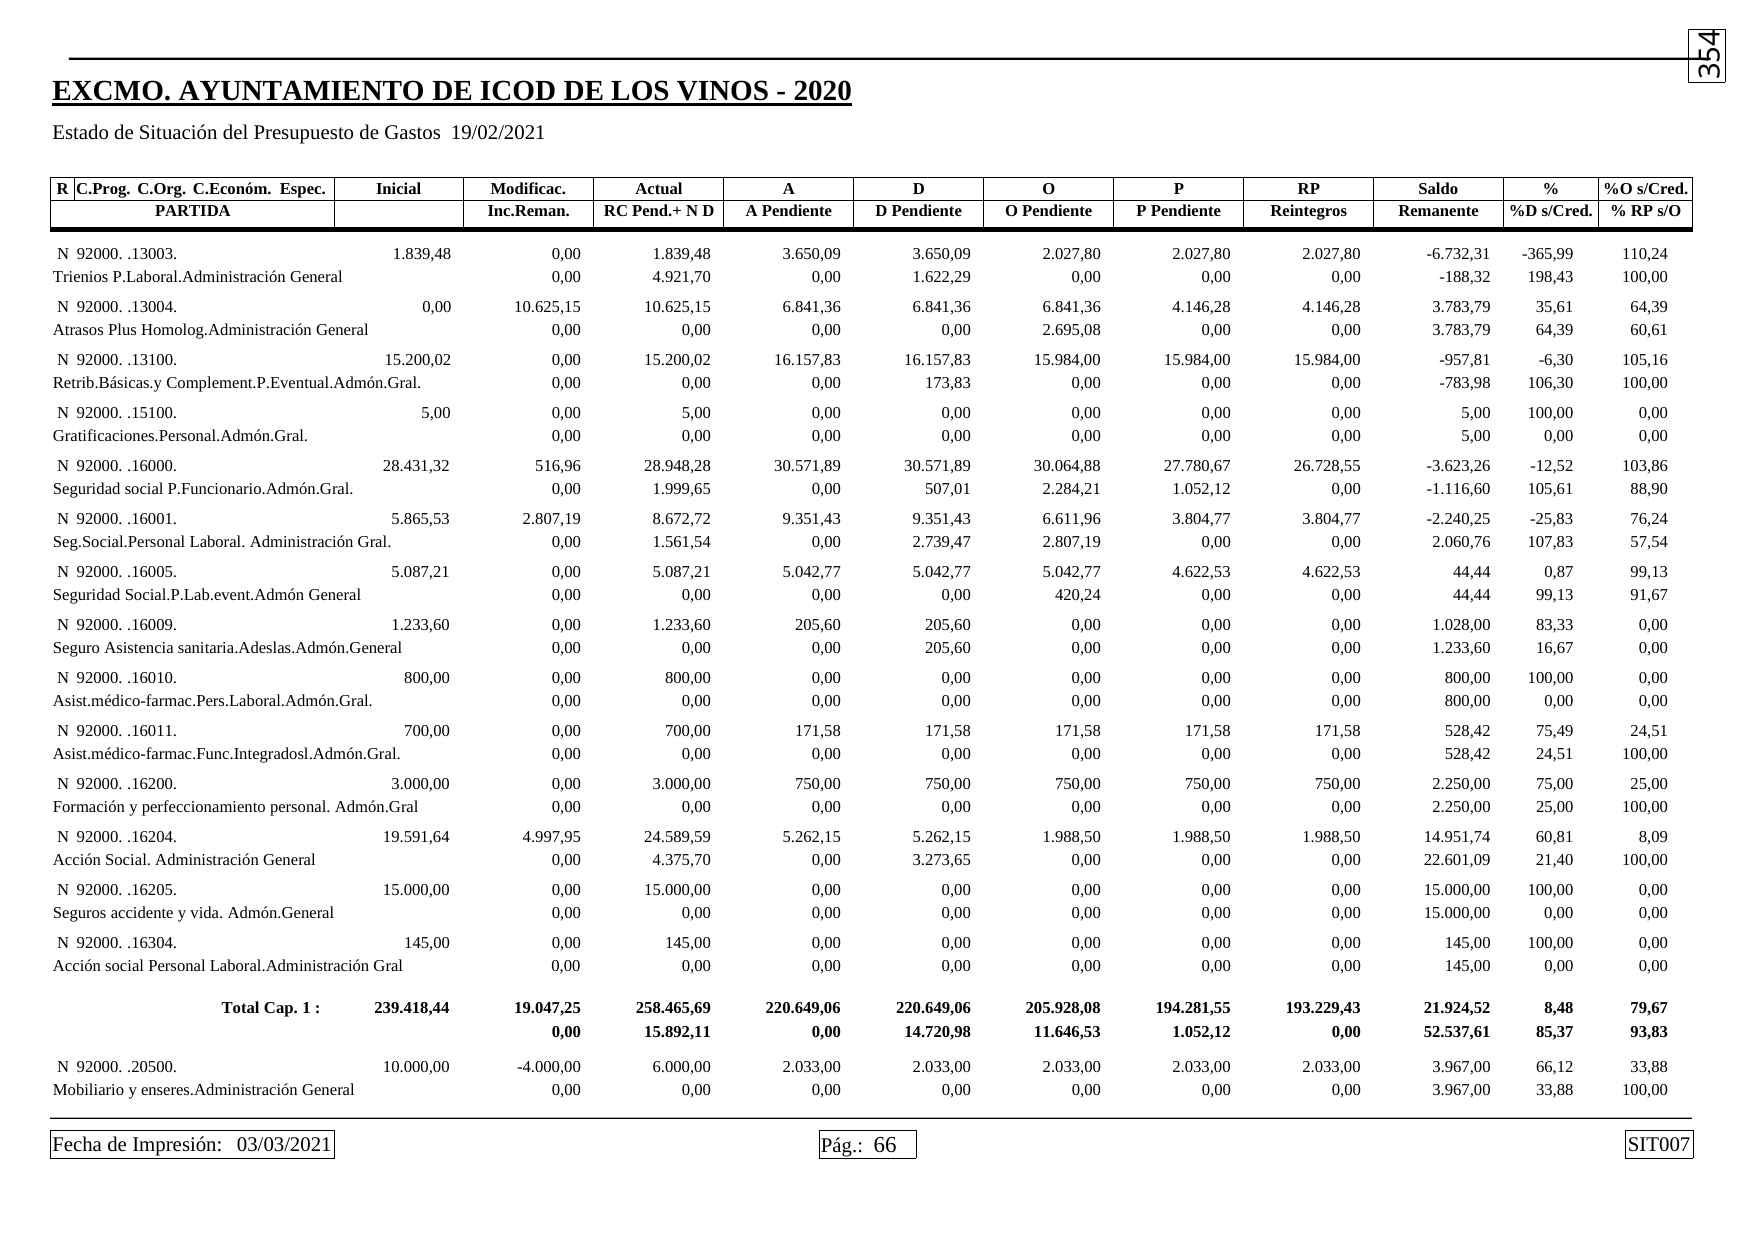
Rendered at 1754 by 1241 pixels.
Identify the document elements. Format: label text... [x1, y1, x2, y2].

table_cell 105,61 [1505, 478, 1597, 504]
table_cell 60,81 [1505, 822, 1597, 848]
table_cell 64,39 [1597, 292, 1672, 318]
table_cell 0,00 [482, 398, 607, 424]
table_header Saldo [1374, 178, 1503, 200]
table_cell N 92000. .16001. 5.865,53 [48, 504, 482, 530]
table_cell % RP s/O [1599, 201, 1692, 227]
table_cell 0,00 [607, 902, 737, 928]
table_cell 800,00 [1391, 690, 1505, 716]
table_header 0,00 [482, 239, 607, 265]
table_cell 24,51 [1505, 743, 1597, 769]
table_cell 8,48 [1505, 987, 1597, 1020]
table_cell 0,00 [482, 690, 607, 716]
table_cell 0,00 [997, 928, 1127, 954]
table_cell 5,00 [607, 398, 737, 424]
table_cell 0,00 [1127, 875, 1257, 902]
table_cell 0,00 [1257, 530, 1391, 557]
table_cell Reintegros [1244, 201, 1373, 227]
table_cell 8.672,72 [607, 504, 737, 530]
table_cell 420,24 [997, 584, 1127, 610]
table_cell 0,00 [482, 716, 607, 742]
table_cell 171,58 [1257, 716, 1391, 742]
table_cell 0,00 [997, 902, 1127, 928]
table_cell 0,00 [1257, 318, 1391, 345]
table_cell 0,00 [1257, 1078, 1391, 1104]
table_cell 0,00 [997, 610, 1127, 636]
table_header C.Prog. C.Org. C.Económ. Espec. [75, 178, 334, 200]
table_cell N 92000. .16010. 800,00 [48, 663, 482, 689]
table_cell 0,00 [482, 318, 607, 345]
table_cell 0,00 [737, 424, 867, 451]
table_cell 0,00 [1257, 955, 1391, 987]
table_cell 30.571,89 [867, 451, 997, 477]
table_header 2.027,80 [997, 239, 1127, 265]
table_cell 0,00 [1505, 955, 1597, 987]
table_cell 4.997,95 [482, 822, 607, 848]
table_cell 1.233,60 [607, 610, 737, 636]
table_cell 2.807,19 [482, 504, 607, 530]
table_cell 0,00 [482, 371, 607, 398]
table_cell Trienios P.Laboral.Administración General [48, 265, 371, 292]
table_cell 0,00 [997, 875, 1127, 902]
table_cell 100,00 [1505, 663, 1597, 689]
table_cell 57,54 [1597, 530, 1672, 557]
table_cell 0,00 [737, 636, 867, 663]
table_cell -188,32 [1391, 265, 1505, 292]
table_cell 0,00 [1257, 902, 1391, 928]
table_cell 0,00 [1257, 265, 1391, 292]
table_cell Total Cap. 1 : 239.418,44 [48, 987, 482, 1020]
table_cell 4.622,53 [1127, 557, 1257, 583]
table_cell 0,00 [482, 796, 607, 822]
table_cell 0,00 [737, 1078, 867, 1104]
table_header P [1114, 178, 1243, 200]
table_cell 220.649,06 [867, 987, 997, 1020]
table_cell 198,43 [1505, 265, 1597, 292]
table_cell 0,00 [1127, 398, 1257, 424]
table_cell 0,00 [867, 663, 997, 689]
table_cell 0,00 [1257, 663, 1391, 689]
table_cell 0,00 [1597, 928, 1672, 954]
table_cell 1.052,12 [1127, 1020, 1257, 1049]
table_cell 507,01 [867, 478, 997, 504]
table_cell 75,00 [1505, 769, 1597, 796]
table_cell Asist.médico-farmac.Func.Integradosl.Admón.Gral. [48, 743, 482, 769]
table_cell 100,00 [1597, 371, 1672, 398]
table_cell 33,88 [1505, 1078, 1597, 1104]
table_cell -3.623,26 [1391, 451, 1505, 477]
table_cell 0,00 [737, 955, 867, 987]
table_cell 100,00 [1597, 849, 1672, 875]
table_cell 0,00 [1127, 636, 1257, 663]
table_cell 0,00 [482, 902, 607, 928]
table_cell -6,30 [1505, 345, 1597, 371]
table_cell 0,00 [737, 371, 867, 398]
table_cell 0,00 [737, 318, 867, 345]
table_cell 0,00 [1257, 610, 1391, 636]
table_cell 0,00 [997, 743, 1127, 769]
table_cell 2.250,00 [1391, 796, 1505, 822]
table_cell 16.157,83 [867, 345, 997, 371]
table_cell 0,00 [1257, 584, 1391, 610]
table_cell 0,00 [1127, 371, 1257, 398]
table_cell 0,00 [482, 345, 607, 371]
table_cell Acción social Personal Laboral.Administración Gral 0,00 [48, 955, 607, 987]
table_cell 0,00 [1257, 1020, 1391, 1049]
table_cell Seguros accidente y vida. Admón.General [48, 902, 482, 928]
table_cell -957,81 [1391, 345, 1505, 371]
table_cell 106,30 [1505, 371, 1597, 398]
table_cell 173,83 [867, 371, 997, 398]
table_cell 4.375,70 [607, 849, 737, 875]
table_cell N 92000. .13004. [48, 292, 371, 318]
table_header Inicial [335, 178, 463, 200]
table_cell 0,00 [1597, 424, 1672, 451]
table_cell [335, 201, 463, 227]
table_cell N 92000. .15100. 5,00 [48, 398, 482, 424]
table_cell 0,00 [1127, 424, 1257, 451]
table_cell 0,00 [1597, 875, 1672, 902]
table_cell 100,00 [1505, 928, 1597, 954]
table_cell 1.052,12 [1127, 478, 1257, 504]
table_header N 92000. .13003. [48, 239, 371, 265]
table_cell 171,58 [1127, 716, 1257, 742]
table_cell 0,00 [737, 902, 867, 928]
table_header -365,99 [1505, 239, 1597, 265]
table_cell 0,00 [607, 955, 737, 987]
table_cell 10.625,15 [482, 292, 607, 318]
table_cell 0,00 [867, 690, 997, 716]
table_cell -12,52 [1505, 451, 1597, 477]
table_cell 91,67 [1597, 584, 1672, 610]
table_cell 3.783,79 [1391, 318, 1505, 345]
table_cell 0,00 [371, 292, 482, 318]
table_cell 1.988,50 [1257, 822, 1391, 848]
table_cell Asist.médico-farmac.Pers.Laboral.Admón.Gral. [48, 690, 482, 716]
table_cell [48, 1020, 482, 1049]
table_header 3.650,09 [867, 239, 997, 265]
table_cell 0,00 [867, 584, 997, 610]
table_cell 194.281,55 [1127, 987, 1257, 1020]
table_cell 0,00 [1597, 636, 1672, 663]
table_cell 0,00 [482, 663, 607, 689]
table_cell N 92000. .16304. 145,00 [48, 928, 482, 954]
table_cell Seguro Asistencia sanitaria.Adeslas.Admón.General [48, 636, 482, 663]
table_cell 1.233,60 [1391, 636, 1505, 663]
table_header -6.732,31 [1391, 239, 1505, 265]
table_cell 0,00 [1597, 902, 1672, 928]
table_cell -25,83 [1505, 504, 1597, 530]
table_cell 99,13 [1505, 584, 1597, 610]
table_cell A Pendiente [724, 201, 853, 227]
text 354 [1689, 31, 1724, 82]
table_cell 5,00 [1391, 398, 1505, 424]
table_cell 0,00 [1505, 902, 1597, 928]
table_cell 205,60 [867, 636, 997, 663]
table_cell 0,00 [607, 796, 737, 822]
table_cell 0,00 [997, 849, 1127, 875]
table_cell 0,00 [867, 318, 997, 345]
table_cell [371, 318, 482, 345]
table_cell 85,37 [1505, 1020, 1597, 1049]
table_cell Retrib.Básicas.y Complement.P.Eventual.Admón.Gral. [48, 371, 482, 398]
table_cell 0,00 [1597, 955, 1672, 987]
text Estado de Situación del Presupuesto de Gastos 19/02/2021 [52, 120, 1704, 144]
table_cell 0,00 [1127, 849, 1257, 875]
table_cell 76,24 [1597, 504, 1672, 530]
table_cell 1.622,29 [867, 265, 997, 292]
table_cell 205.928,08 [997, 987, 1127, 1020]
table_cell 16.157,83 [737, 345, 867, 371]
table_cell 0,00 [1127, 1078, 1257, 1104]
table_cell RC Pend.+ N D [594, 201, 723, 227]
table_cell 0,00 [867, 902, 997, 928]
table_cell 145,00 [607, 928, 737, 954]
table_header 110,24 [1597, 239, 1672, 265]
table_cell N 92000. .16200. 3.000,00 [48, 769, 482, 796]
table_header RP [1244, 178, 1373, 200]
table_cell 0,00 [1127, 955, 1257, 987]
table_cell 1.999,65 [607, 478, 737, 504]
table_cell 0,00 [482, 636, 607, 663]
table_cell 0,00 [997, 663, 1127, 689]
table_cell 0,00 [997, 690, 1127, 716]
table_cell 193.229,43 [1257, 987, 1391, 1020]
table_cell 0,00 [867, 743, 997, 769]
table_cell 0,00 [997, 371, 1127, 398]
table_cell P Pendiente [1114, 201, 1243, 227]
table_cell 9.351,43 [737, 504, 867, 530]
table_cell 0,00 [997, 398, 1127, 424]
table_cell 52.537,61 [1391, 1020, 1505, 1049]
table_cell N 92000. .13100. [48, 345, 371, 371]
table_cell 6.611,96 [997, 504, 1127, 530]
table_cell 2.033,00 [737, 1049, 867, 1078]
table_cell 15.200,02 [607, 345, 737, 371]
table_cell 0,00 [482, 424, 607, 451]
table_cell 0,00 [737, 398, 867, 424]
table_cell N 92000. .16205. 15.000,00 [48, 875, 482, 902]
table_cell 6.841,36 [737, 292, 867, 318]
table_cell 27.780,67 [1127, 451, 1257, 477]
table_cell 750,00 [737, 769, 867, 796]
table_cell 15.984,00 [997, 345, 1127, 371]
table_cell -1.116,60 [1391, 478, 1505, 504]
table_cell 66,12 [1505, 1049, 1597, 1078]
table_cell Seguridad Social.P.Lab.event.Admón General [48, 584, 482, 610]
table_cell Atrasos Plus Homolog.Administración General [48, 318, 371, 345]
table_cell 0,00 [1257, 478, 1391, 504]
table_cell N 92000. .16005. 5.087,21 [48, 557, 482, 583]
table_cell [371, 265, 482, 292]
table_cell 5.262,15 [867, 822, 997, 848]
table_cell 0,00 [482, 265, 607, 292]
table_header 2.027,80 [1127, 239, 1257, 265]
table_cell 0,00 [867, 398, 997, 424]
table_cell 0,00 [737, 928, 867, 954]
table_cell 0,00 [997, 636, 1127, 663]
table_cell 0,00 [1257, 849, 1391, 875]
table_cell 0,00 [997, 424, 1127, 451]
table_cell 700,00 [607, 716, 737, 742]
table_cell 15.984,00 [1257, 345, 1391, 371]
table_cell 100,00 [1597, 1078, 1672, 1104]
table_cell 0,00 [737, 530, 867, 557]
table_cell 0,00 [1597, 663, 1672, 689]
table_cell 0,00 [482, 530, 607, 557]
table_cell 220.649,06 [737, 987, 867, 1020]
table_cell 0,00 [1257, 424, 1391, 451]
table_cell 750,00 [867, 769, 997, 796]
table_cell 35,61 [1505, 292, 1597, 318]
table_cell 2.250,00 [1391, 769, 1505, 796]
table_cell 93,83 [1597, 1020, 1672, 1049]
table_cell 9.351,43 [867, 504, 997, 530]
table_cell 0,00 [482, 743, 607, 769]
table_cell Seguridad social P.Funcionario.Admón.Gral. [48, 478, 482, 504]
table_cell Seg.Social.Personal Laboral. Administración Gral. [48, 530, 482, 557]
table_cell 11.646,53 [997, 1020, 1127, 1049]
table_cell 0,87 [1505, 557, 1597, 583]
table_cell 30.064,88 [997, 451, 1127, 477]
table_cell 3.000,00 [607, 769, 737, 796]
table_cell 15.200,02 [371, 345, 482, 371]
table_header 3.650,09 [737, 239, 867, 265]
table_cell O Pendiente [984, 201, 1113, 227]
table_cell 0,00 [607, 1078, 737, 1104]
table_cell 21.924,52 [1391, 987, 1505, 1020]
table_cell 1.028,00 [1391, 610, 1505, 636]
table_cell 0,00 [1127, 902, 1257, 928]
table_cell 0,00 [737, 663, 867, 689]
table_cell 79,67 [1597, 987, 1672, 1020]
table_cell 0,00 [1127, 743, 1257, 769]
table_cell 100,00 [1597, 265, 1672, 292]
table_cell 0,00 [737, 265, 867, 292]
table_header O [984, 178, 1113, 200]
table_cell 0,00 [737, 743, 867, 769]
table_cell 6.841,36 [867, 292, 997, 318]
table_cell 33,88 [1597, 1049, 1672, 1078]
table_cell 0,00 [1257, 928, 1391, 954]
table_cell 19.047,25 [482, 987, 607, 1020]
table_cell 0,00 [997, 265, 1127, 292]
table_cell N 92000. .20500. 10.000,00 [48, 1049, 482, 1078]
table_cell 21,40 [1505, 849, 1597, 875]
table_cell 3.967,00 [1391, 1049, 1505, 1078]
table_cell 0,00 [867, 424, 997, 451]
table_cell 750,00 [997, 769, 1127, 796]
table_cell 2.695,08 [997, 318, 1127, 345]
table_cell 171,58 [997, 716, 1127, 742]
table_cell 2.060,76 [1391, 530, 1505, 557]
table_cell 0,00 [997, 955, 1127, 987]
table_cell 6.000,00 [607, 1049, 737, 1078]
table_cell 24.589,59 [607, 822, 737, 848]
table_header D [854, 178, 983, 200]
table_cell 0,00 [482, 1020, 607, 1049]
table_cell -4.000,00 [482, 1049, 607, 1078]
table_cell 0,00 [482, 1078, 607, 1104]
table_cell Remanente [1374, 201, 1503, 227]
table_cell 0,00 [1257, 371, 1391, 398]
table_cell 0,00 [737, 849, 867, 875]
table_cell 15.000,00 [1391, 902, 1505, 928]
table_cell 0,00 [607, 318, 737, 345]
table_cell 528,42 [1391, 743, 1505, 769]
table_cell 4.146,28 [1127, 292, 1257, 318]
table_cell Gratificaciones.Personal.Admón.Gral. [48, 424, 482, 451]
table_cell 750,00 [1127, 769, 1257, 796]
table_cell 0,00 [737, 796, 867, 822]
table_cell 60,61 [1597, 318, 1672, 345]
table_cell 24,51 [1597, 716, 1672, 742]
table_cell 4.921,70 [607, 265, 737, 292]
table_cell 2.739,47 [867, 530, 997, 557]
table_cell 800,00 [607, 663, 737, 689]
table_header 1.839,48 [607, 239, 737, 265]
table_cell 0,00 [737, 875, 867, 902]
table_cell 8,09 [1597, 822, 1672, 848]
table_cell 3.783,79 [1391, 292, 1505, 318]
table_cell 516,96 [482, 451, 607, 477]
table_cell 3.273,65 [867, 849, 997, 875]
table_header 2.027,80 [1257, 239, 1391, 265]
table_header 1.839,48 [371, 239, 482, 265]
table_cell 88,90 [1597, 478, 1672, 504]
table_cell 5.262,15 [737, 822, 867, 848]
table_cell 5,00 [1391, 424, 1505, 451]
table_cell 16,67 [1505, 636, 1597, 663]
table_cell 145,00 [1391, 955, 1505, 987]
table_cell 28.948,28 [607, 451, 737, 477]
table_cell 1.988,50 [1127, 822, 1257, 848]
table_cell 30.571,89 [737, 451, 867, 477]
table_cell 3.804,77 [1257, 504, 1391, 530]
table_cell 1.988,50 [997, 822, 1127, 848]
table_cell 205,60 [737, 610, 867, 636]
table_header R [51, 178, 74, 200]
table_cell 0,00 [1257, 743, 1391, 769]
table_cell Acción Social. Administración General [48, 849, 482, 875]
table_cell 2.033,00 [997, 1049, 1127, 1078]
table_cell 0,00 [482, 584, 607, 610]
table_cell 5.042,77 [997, 557, 1127, 583]
table_cell 0,00 [997, 796, 1127, 822]
table_cell 800,00 [1391, 663, 1505, 689]
table_cell 0,00 [997, 1078, 1127, 1104]
table_cell N 92000. .16011. 700,00 [48, 716, 482, 742]
table_cell 3.967,00 [1391, 1078, 1505, 1104]
table_cell 83,33 [1505, 610, 1597, 636]
table_cell 6.841,36 [997, 292, 1127, 318]
table_cell 100,00 [1505, 875, 1597, 902]
subtitle EXCMO. AYUNTAMIENTO DE ICOD DE LOS VINOS - 2020 [52, 73, 1704, 107]
table_cell 44,44 [1391, 584, 1505, 610]
table_cell N 92000. .16009. 1.233,60 [48, 610, 482, 636]
table_cell 0,00 [607, 424, 737, 451]
table_cell 0,00 [482, 610, 607, 636]
table_cell 0,00 [1127, 265, 1257, 292]
table_cell 2.284,21 [997, 478, 1127, 504]
table_cell 10.625,15 [607, 292, 737, 318]
table_cell 0,00 [482, 875, 607, 902]
table_cell 0,00 [1597, 690, 1672, 716]
table_header % [1504, 178, 1598, 200]
table_cell 0,00 [1127, 690, 1257, 716]
table_cell 105,16 [1597, 345, 1672, 371]
table_cell 4.622,53 [1257, 557, 1391, 583]
table_cell 14.720,98 [867, 1020, 997, 1049]
table_cell 22.601,09 [1391, 849, 1505, 875]
table_cell 0,00 [737, 584, 867, 610]
table_cell Formación y perfeccionamiento personal. Admón.Gral [48, 796, 482, 822]
table_header Modificac. [464, 178, 593, 200]
table_cell 0,00 [1257, 398, 1391, 424]
table_cell 100,00 [1505, 398, 1597, 424]
table_cell 0,00 [482, 478, 607, 504]
table_cell 2.807,19 [997, 530, 1127, 557]
table_cell 0,00 [1597, 610, 1672, 636]
table_cell 0,00 [607, 371, 737, 398]
table_cell 0,00 [1127, 584, 1257, 610]
table_cell 100,00 [1597, 743, 1672, 769]
table_cell 0,00 [1257, 875, 1391, 902]
table_cell 0,00 [482, 769, 607, 796]
table_cell 75,49 [1505, 716, 1597, 742]
table_cell 25,00 [1597, 769, 1672, 796]
table_cell -783,98 [1391, 371, 1505, 398]
table_cell 99,13 [1597, 557, 1672, 583]
table_cell 0,00 [1127, 928, 1257, 954]
table_cell 0,00 [867, 1078, 997, 1104]
table_cell 0,00 [607, 584, 737, 610]
table_cell 0,00 [482, 557, 607, 583]
table_cell 0,00 [867, 928, 997, 954]
table_cell 0,00 [867, 955, 997, 987]
table_cell 0,00 [867, 796, 997, 822]
table_cell 44,44 [1391, 557, 1505, 583]
table_cell 258.465,69 [607, 987, 737, 1020]
table_cell 0,00 [737, 1020, 867, 1049]
table_cell 0,00 [607, 690, 737, 716]
table_cell 5.087,21 [607, 557, 737, 583]
table_cell 171,58 [867, 716, 997, 742]
table_cell 750,00 [1257, 769, 1391, 796]
table_header %O s/Cred. [1599, 178, 1692, 200]
table_cell 0,00 [482, 928, 607, 954]
table_cell 14.951,74 [1391, 822, 1505, 848]
table_cell 2.033,00 [867, 1049, 997, 1078]
table_header Actual [594, 178, 723, 200]
table_cell D Pendiente [854, 201, 983, 227]
table_cell 0,00 [1127, 796, 1257, 822]
table_cell 0,00 [1127, 663, 1257, 689]
table_cell 171,58 [737, 716, 867, 742]
table_cell 0,00 [1257, 690, 1391, 716]
table_cell 100,00 [1597, 796, 1672, 822]
table_cell 0,00 [1505, 690, 1597, 716]
table_cell N 92000. .16204. 19.591,64 [48, 822, 482, 848]
table_cell Mobiliario y enseres.Administración General [48, 1078, 482, 1104]
table_cell 0,00 [1505, 424, 1597, 451]
table_cell 0,00 [1127, 318, 1257, 345]
table_cell 107,83 [1505, 530, 1597, 557]
table_cell 26.728,55 [1257, 451, 1391, 477]
table_cell 0,00 [1127, 610, 1257, 636]
table_cell 5.042,77 [737, 557, 867, 583]
table_cell Inc.Reman. [464, 201, 593, 227]
table_cell 0,00 [1127, 530, 1257, 557]
table_cell PARTIDA [51, 201, 334, 227]
table_cell 0,00 [482, 849, 607, 875]
table_cell 0,00 [737, 690, 867, 716]
table_cell 103,86 [1597, 451, 1672, 477]
table_cell 15.984,00 [1127, 345, 1257, 371]
table_header A [724, 178, 853, 200]
table_cell N 92000. .16000. 28.431,32 [48, 451, 482, 477]
table_cell 64,39 [1505, 318, 1597, 345]
table_cell 3.804,77 [1127, 504, 1257, 530]
table_cell 205,60 [867, 610, 997, 636]
table_cell 5.042,77 [867, 557, 997, 583]
table_cell 0,00 [1257, 636, 1391, 663]
table_cell 4.146,28 [1257, 292, 1391, 318]
table_cell 25,00 [1505, 796, 1597, 822]
table_cell 2.033,00 [1257, 1049, 1391, 1078]
table_cell 15.000,00 [607, 875, 737, 902]
table_cell 0,00 [607, 636, 737, 663]
table_cell 0,00 [1597, 398, 1672, 424]
table_cell 15.892,11 [607, 1020, 737, 1049]
table_cell 528,42 [1391, 716, 1505, 742]
table_cell -2.240,25 [1391, 504, 1505, 530]
table_cell 2.033,00 [1127, 1049, 1257, 1078]
table_cell 0,00 [1257, 796, 1391, 822]
table_cell 0,00 [607, 743, 737, 769]
table_cell 0,00 [737, 478, 867, 504]
table_cell %D s/Cred. [1504, 201, 1598, 227]
table_cell 1.561,54 [607, 530, 737, 557]
table_cell 15.000,00 [1391, 875, 1505, 902]
table_cell 145,00 [1391, 928, 1505, 954]
table_cell 0,00 [867, 875, 997, 902]
